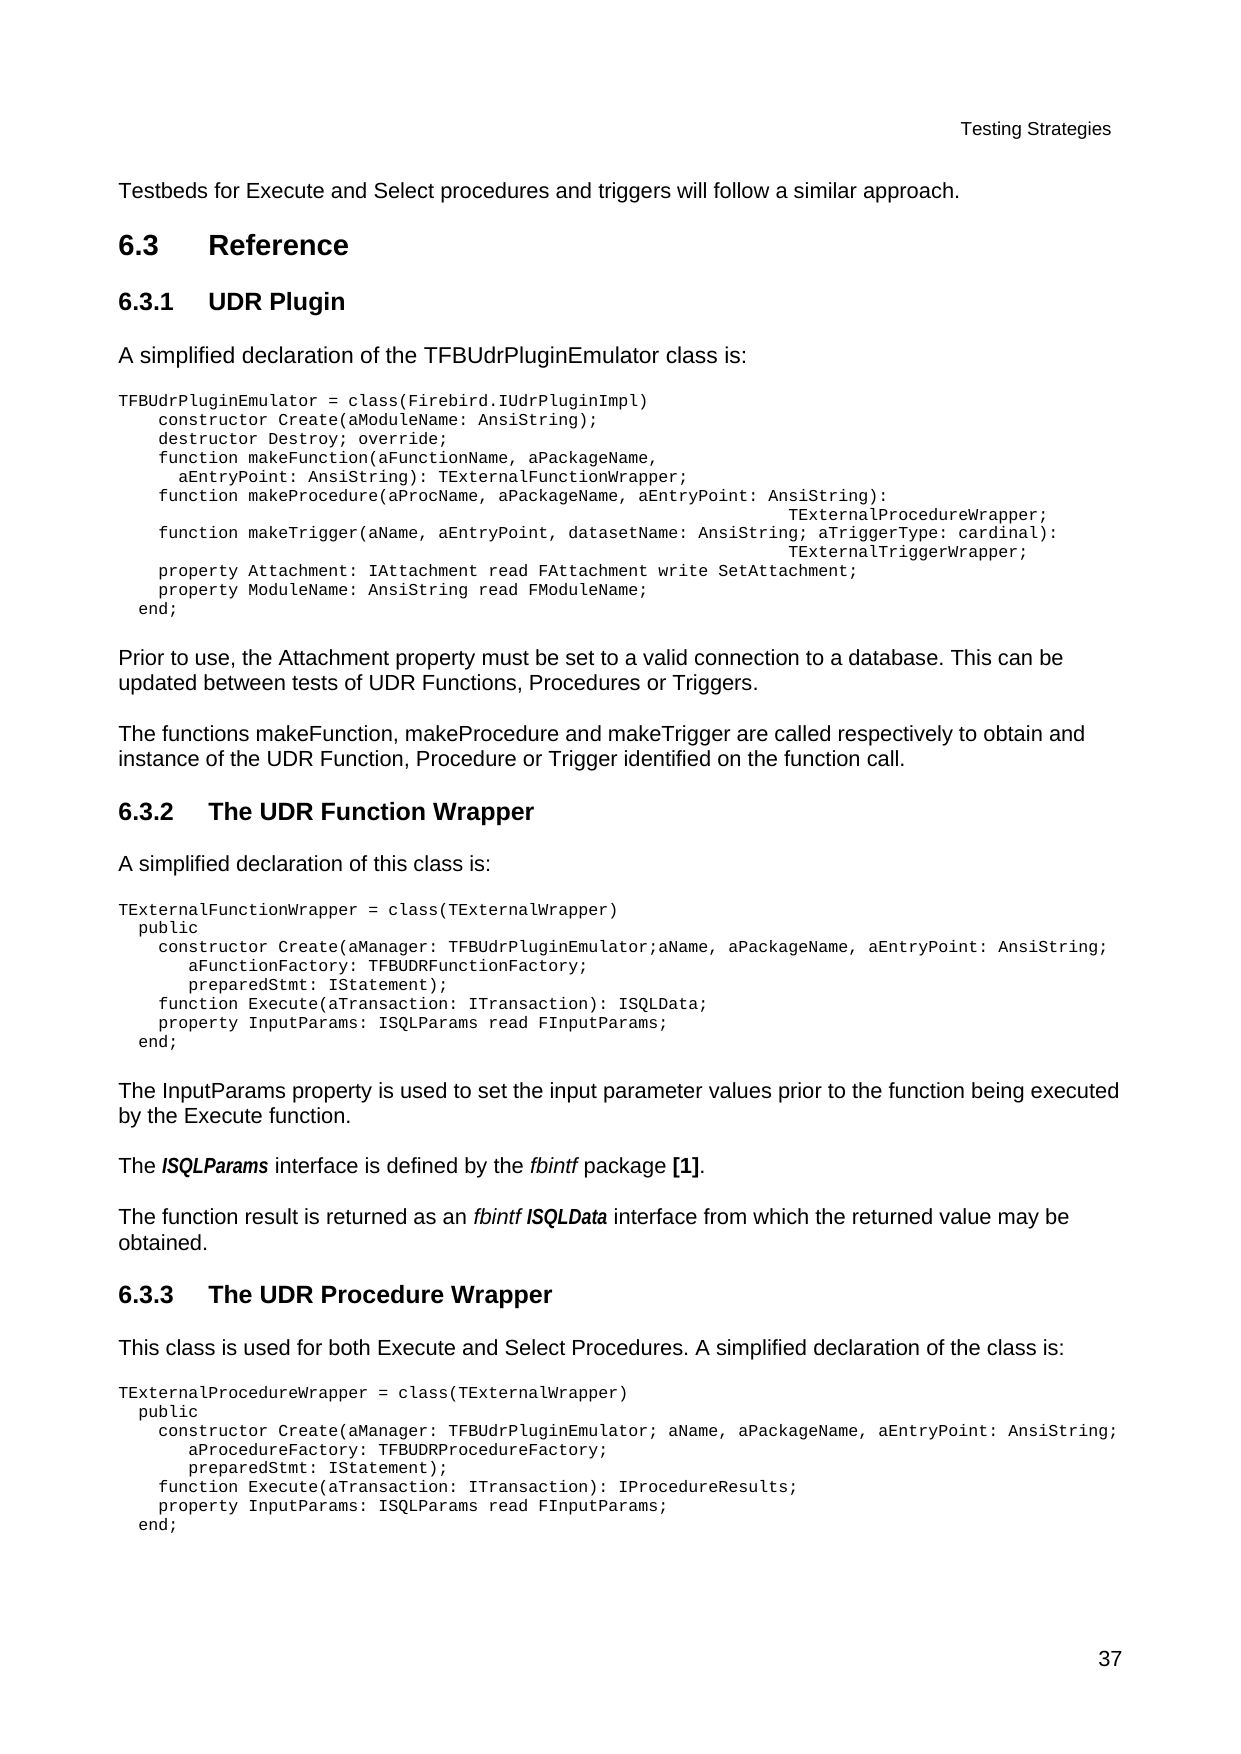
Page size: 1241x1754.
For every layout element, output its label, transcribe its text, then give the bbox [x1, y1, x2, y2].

text property InputParams: ISQLParams read FInputParams; [118, 1014, 1122, 1033]
text end; [118, 600, 1122, 619]
text constructor Create(aModuleName: AnsiString); [118, 412, 1122, 431]
text public [118, 1403, 1122, 1422]
text property InputParams: ISQLParams read FInputParams; [118, 1498, 1122, 1517]
text destructor Destroy; override; [118, 431, 1122, 449]
text TExternalProcedureWrapper; [118, 506, 1122, 525]
text A simplified declaration of this class is: [118, 851, 1122, 876]
subtitle The UDR Procedure Wrapper [118, 1280, 1122, 1309]
subtitle Reference [118, 228, 1122, 262]
text property ModuleName: AnsiString read FModuleName; [118, 582, 1122, 600]
text property Attachment: IAttachment read FAttachment write SetAttachment; [118, 563, 1122, 582]
text constructor Create(aManager: TFBUdrPluginEmulator; aName, aPackageName, aEntryPoint: AnsiString; [118, 1422, 1122, 1441]
text preparedStmt: IStatement); [118, 977, 1122, 995]
subtitle The UDR Function Wrapper [118, 797, 1122, 825]
text aEntryPoint: AnsiString): TExternalFunctionWrapper; [118, 468, 1122, 487]
text The InputParams property is used to set the input parameter values prior to the function being executed by the Execute function. [118, 1077, 1122, 1128]
text function makeProcedure(aProcName, aPackageName, aEntryPoint: AnsiString): [118, 487, 1122, 506]
text function makeFunction(aFunctionName, aPackageName, [118, 449, 1122, 468]
text A simplified declaration of the TFBUdrPluginEmulator class is: [118, 342, 1122, 368]
text TExternalTriggerWrapper; [118, 544, 1122, 563]
text The functions makeFunction, makeProcedure and makeTrigger are called respectively to obtain and instance of the UDR Function, Procedure or Trigger identified on the function call. [118, 721, 1122, 771]
text Prior to use, the Attachment property must be set to a valid connection to a database. This can be updated between tests of UDR Functions, Procedures or Triggers. [118, 645, 1122, 695]
text The ISQLParams interface is defined by the fbintf package [1]. [118, 1153, 1122, 1179]
text The function result is returned as an fbintf ISQLData interface from which the returned value may be obtained. [118, 1204, 1122, 1254]
text TFBUdrPluginEmulator = class(Firebird.IUdrPluginImpl) [118, 393, 1122, 412]
text preparedStmt: IStatement); [118, 1460, 1122, 1479]
text function makeTrigger(aName, aEntryPoint, datasetName: AnsiString; aTriggerType: cardinal): [118, 525, 1122, 544]
text end; [118, 1517, 1122, 1535]
text aFunctionFactory: TFBUDRFunctionFactory; [118, 958, 1122, 977]
text Testbeds for Execute and Select procedures and triggers will follow a similar approach. [118, 178, 1122, 203]
text This class is used for both Execute and Select Procedures. A simplified declaration of the class is: [118, 1334, 1122, 1359]
text function Execute(aTransaction: ITransaction): IProcedureResults; [118, 1479, 1122, 1498]
text public [118, 920, 1122, 939]
text constructor Create(aManager: TFBUdrPluginEmulator;aName, aPackageName, aEntryPoint: AnsiString; [118, 939, 1122, 958]
text end; [118, 1033, 1122, 1052]
text aProcedureFactory: TFBUDRProcedureFactory; [118, 1441, 1122, 1460]
text TExternalFunctionWrapper = class(TExternalWrapper) [118, 901, 1122, 920]
text TExternalProcedureWrapper = class(TExternalWrapper) [118, 1384, 1122, 1403]
text function Execute(aTransaction: ITransaction): ISQLData; [118, 995, 1122, 1014]
subtitle UDR Plugin [118, 287, 1122, 316]
